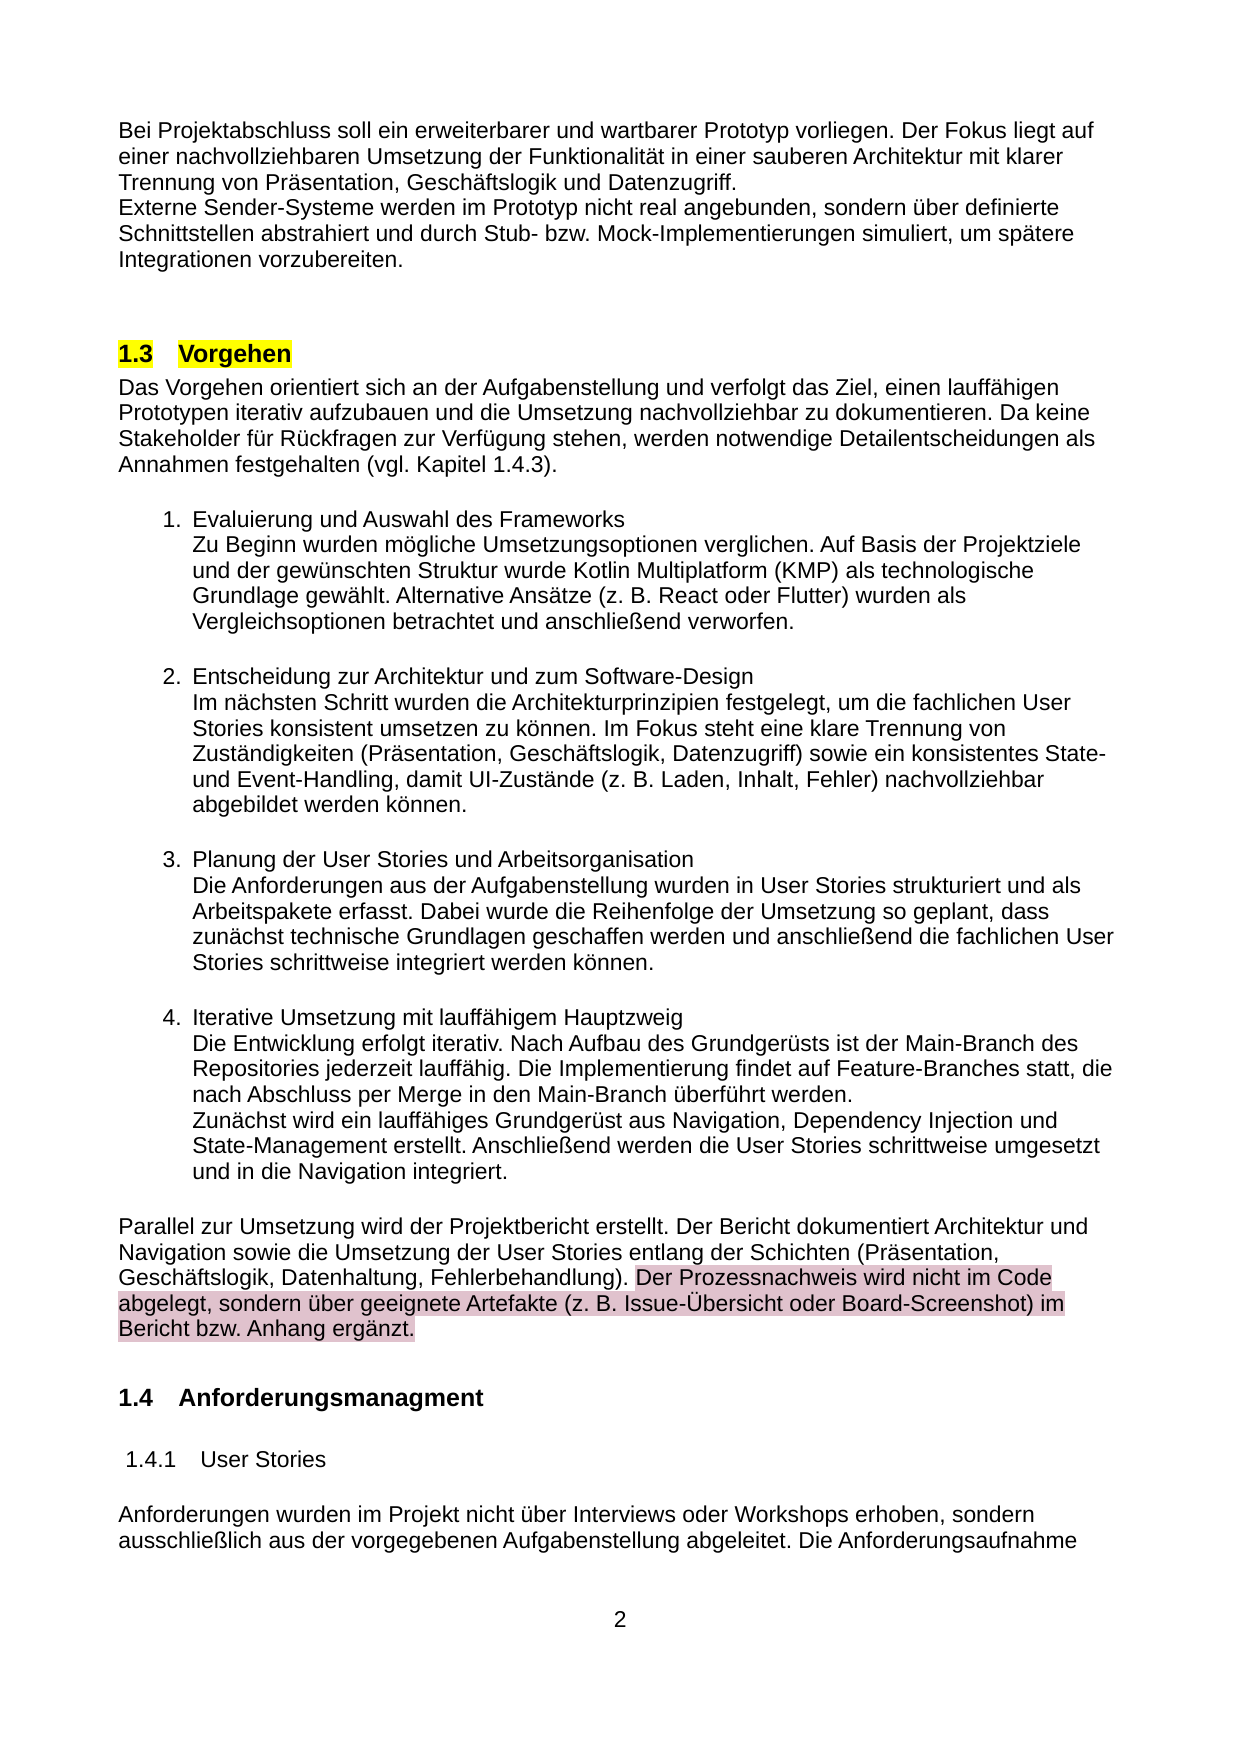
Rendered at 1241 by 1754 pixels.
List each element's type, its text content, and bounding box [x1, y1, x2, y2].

list Iterative Umsetzung mit lauffähigem Hauptzweig Die Entwicklung erfolgt iterativ. Nach Aufbau des Grundgerüsts ist der Main-Branch des Repositories jederzeit lauffähig. Die Implementierung findet auf Feature-Branches statt, die nach Abschluss per Merge in den Main-Branch überführt werden. Zunächst wird ein lauffähiges Grundgerüst aus Navigation, Dependency Injection und State-Management erstellt. Anschließend werden die User Stories schrittweise umgesetzt und in die Navigation integriert. [162, 1005, 1122, 1184]
text Parallel zur Umsetzung wird der Projektbericht erstellt. Der Bericht dokumentiert Architektur und Navigation sowie die Umsetzung der User Stories entlang der Schichten (Präsentation, Geschäftslogik, Datenhaltung, Fehlerbehandlung). Der Prozessnachweis wird nicht im Code abgelegt, sondern über geeignete Artefakte (z. B. Issue-Übersicht oder Board-Screenshot) im Bericht bzw. Anhang ergänzt. [118, 1214, 1122, 1342]
text Anforderungen wurden im Projekt nicht über Interviews oder Workshops erhoben, sondern ausschließlich aus der vorgegebenen Aufgabenstellung abgeleitet. Die Anforderungsaufnahme [118, 1502, 1122, 1553]
list Planung der User Stories und Arbeitsorganisation Die Anforderungen aus der Aufgabenstellung wurden in User Stories strukturiert und als Arbeitspakete erfasst. Dabei wurde die Reihenfolge der Umsetzung so geplant, dass zunächst technische Grundlagen geschaffen werden und anschließend die fachlichen User Stories schrittweise integriert werden können. [162, 847, 1122, 975]
subtitle User Stories [125, 1447, 1122, 1472]
text Das Vorgehen orientiert sich an der Aufgabenstellung und verfolgt das Ziel, einen lauffähigen Prototypen iterativ aufzubauen und die Umsetzung nachvollziehbar zu dokumentieren. Da keine Stakeholder für Rückfragen zur Verfügung stehen, werden notwendige Detailentscheidungen als Annahmen festgehalten (vgl. Kapitel 1.4.3). [118, 374, 1122, 477]
text Bei Projektabschluss soll ein erweiterbarer und wartbarer Prototyp vorliegen. Der Fokus liegt auf einer nachvollziehbaren Umsetzung der Funktionalität in einer sauberen Architektur mit klarer Trennung von Präsentation, Geschäftslogik und Datenzugriff. Externe Sender-Systeme werden im Prototyp nicht real angebunden, sondern über definierte Schnittstellen abstrahiert und durch Stub- bzw. Mock-Implementierungen simuliert, um spätere Integrationen vorzubereiten. [118, 118, 1122, 272]
subtitle Anforderungsmanagment [118, 1384, 1122, 1440]
subtitle Vorgehen [118, 340, 1122, 368]
list Evaluierung und Auswahl des Frameworks Zu Beginn wurden mögliche Umsetzungsoptionen verglichen. Auf Basis der Projektziele und der gewünschten Struktur wurde Kotlin Multiplatform (KMP) als technologische Grundlage gewählt. Alternative Ansätze (z. B. React oder Flutter) wurden als Vergleichsoptionen betrachtet und anschließend verworfen. [162, 506, 1122, 634]
list Entscheidung zur Architektur und zum Software-Design Im nächsten Schritt wurden die Architekturprinzipien festgelegt, um die fachlichen User Stories konsistent umsetzen zu können. Im Fokus steht eine klare Trennung von Zuständigkeiten (Präsentation, Geschäftslogik, Datenzugriff) sowie ein konsistentes State- und Event-Handling, damit UI-Zustände (z. B. Laden, Inhalt, Fehler) nachvollziehbar abgebildet werden können. [162, 664, 1122, 818]
